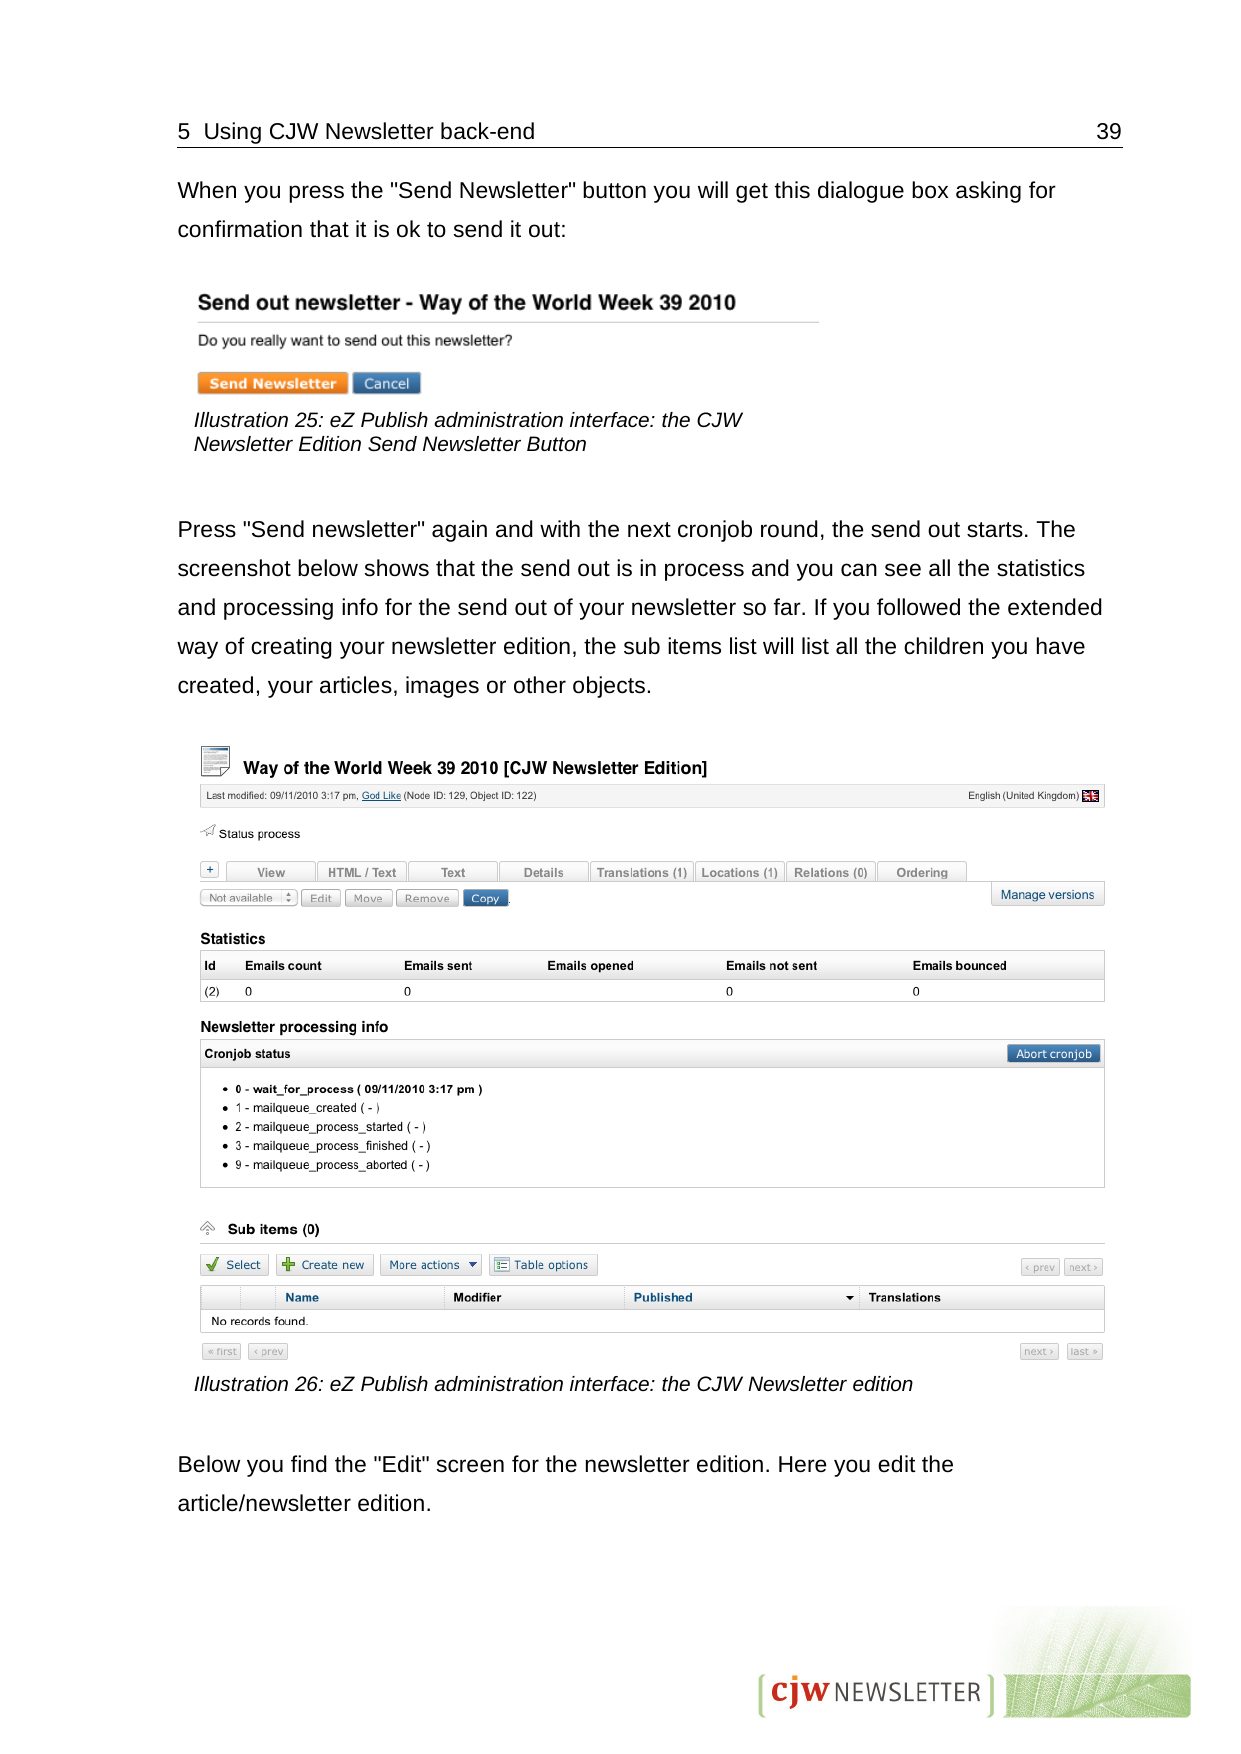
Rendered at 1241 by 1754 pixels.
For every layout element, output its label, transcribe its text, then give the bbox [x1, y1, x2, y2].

text Press "Send newsletter" again and with the next cronjob round, the send out starts. The screenshot below shows that the send out is in process and you can see all the statistics and processing info for the send out of your newsletter so far. If you followed the extended way of creating your newsletter edition, the sub items list will list all the children you have created, your articles, images or other objects. [177, 517, 1122, 699]
picture [193, 280, 820, 409]
text Illustration 26: eZ Publish administration interface: the CJW Newsletter edition [194, 1372, 1116, 1396]
picture [757, 1606, 1192, 1719]
text Below you find the "Edit" screen for the newsletter edition. Here you edit the article/newsletter edition. [177, 1452, 1122, 1517]
text Illustration 25: eZ Publish administration interface: the CJW Newsletter Edition Send Newsletter Button [194, 409, 819, 456]
picture [193, 737, 1117, 1372]
text When you press the "Send Newsletter" button you will get this dialogue box asking for confirmation that it is ok to send it out: [177, 177, 1122, 242]
